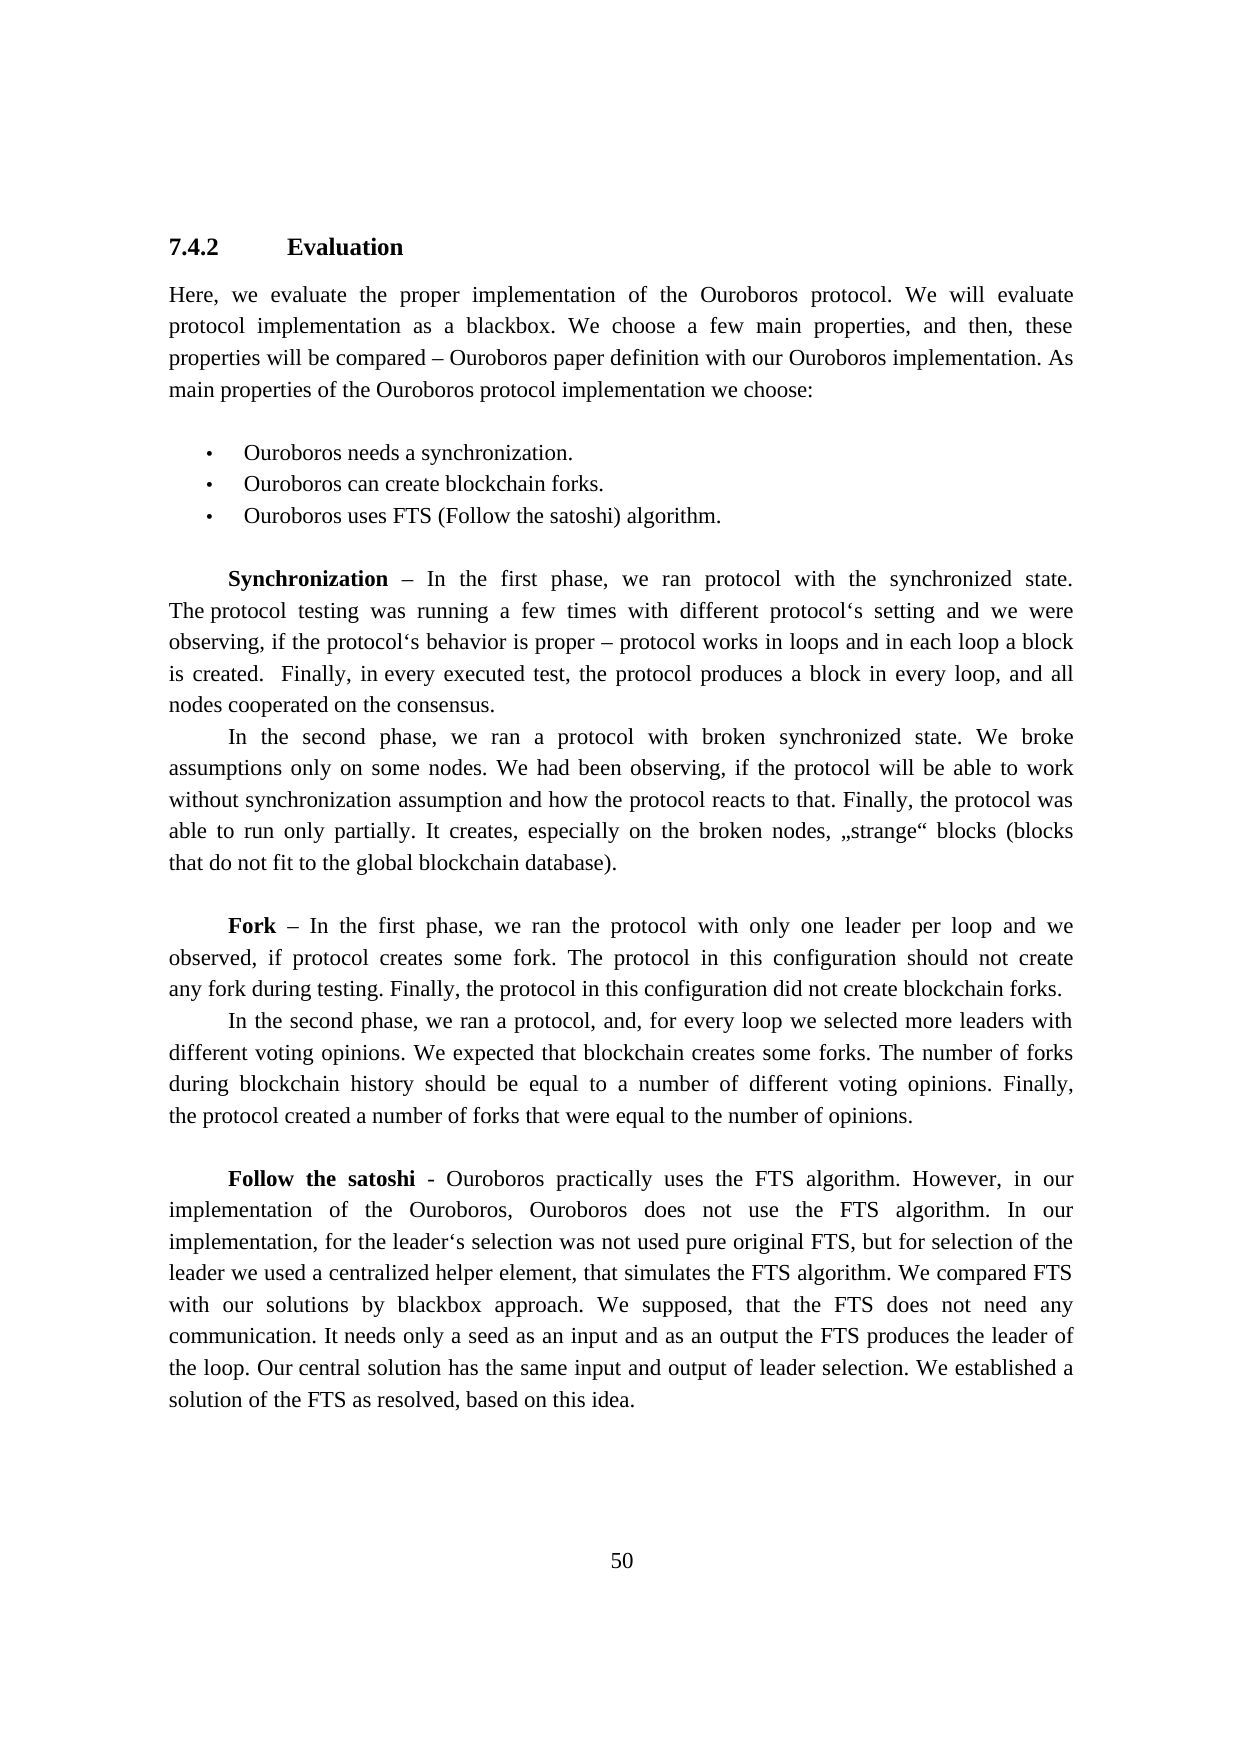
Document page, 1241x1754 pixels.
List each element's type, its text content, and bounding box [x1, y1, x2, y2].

list Ouroboros needs a synchronization. [206, 439, 1075, 465]
text Follow the satoshi - Ouroboros practically uses the FTS algorithm. However, in our implementation of the Ouroboros, Ouroboros does not use the FTS algorithm. In our implementation, for the leader‘s selection was not used pure original FTS, but for selection of the leader we used a centralized helper element, that simulates the FTS algorithm. We compared FTS with our solutions by blackbox approach. We supposed, that the FTS does not need any communication. It needs only a seed as an input and as an output the FTS produces the leader of the loop. Our central solution has the same input and output of leader selection. We established a solution of the FTS as resolved, based on this idea. [169, 1165, 1075, 1412]
text Synchronization – In the first phase, we ran protocol with the synchronized state. The protocol testing was running a few times with different protocol‘s setting and we were observing, if the protocol‘s behavior is proper – protocol works in loops and in each loop a block is created. Finally, in every executed test, the protocol produces a block in every loop, and all nodes cooperated on the consensus. [169, 565, 1075, 718]
text Here, we evaluate the proper implementation of the Ouroboros protocol. We will evaluate protocol implementation as a blackbox. We choose a few main properties, and then, these properties will be compared – Ouroboros paper definition with our Ouroboros implementation. As main properties of the Ouroboros protocol implementation we choose: [169, 281, 1075, 402]
text In the second phase, we ran a protocol, and, for every loop we selected more leaders with different voting opinions. We expected that blockchain creates some forks. The number of forks during blockchain history should be equal to a number of different voting opinions. Finally, the protocol created a number of forks that were equal to the number of opinions. [169, 1007, 1075, 1128]
text In the second phase, we ran a protocol with broken synchronized state. We broke assumptions only on some nodes. We had been observing, if the protocol will be able to work without synchronization assumption and how the protocol reacts to that. Finally, the protocol was able to run only partially. It creates, especially on the broken nodes, „strange“ blocks (blocks that do not fit to the global blockchain database). [169, 723, 1075, 876]
list Ouroboros can create blockchain forks. [206, 470, 1075, 497]
subtitle Evaluation [169, 232, 1075, 260]
text Fork – In the first phase, we ran the protocol with only one leader per loop and we observed, if protocol creates some fork. The protocol in this configuration should not create any fork during testing. Finally, the protocol in this configuration did not create blockchain forks. [169, 912, 1075, 1002]
list Ouroboros uses FTS (Follow the satoshi) algorithm. [206, 502, 1075, 528]
